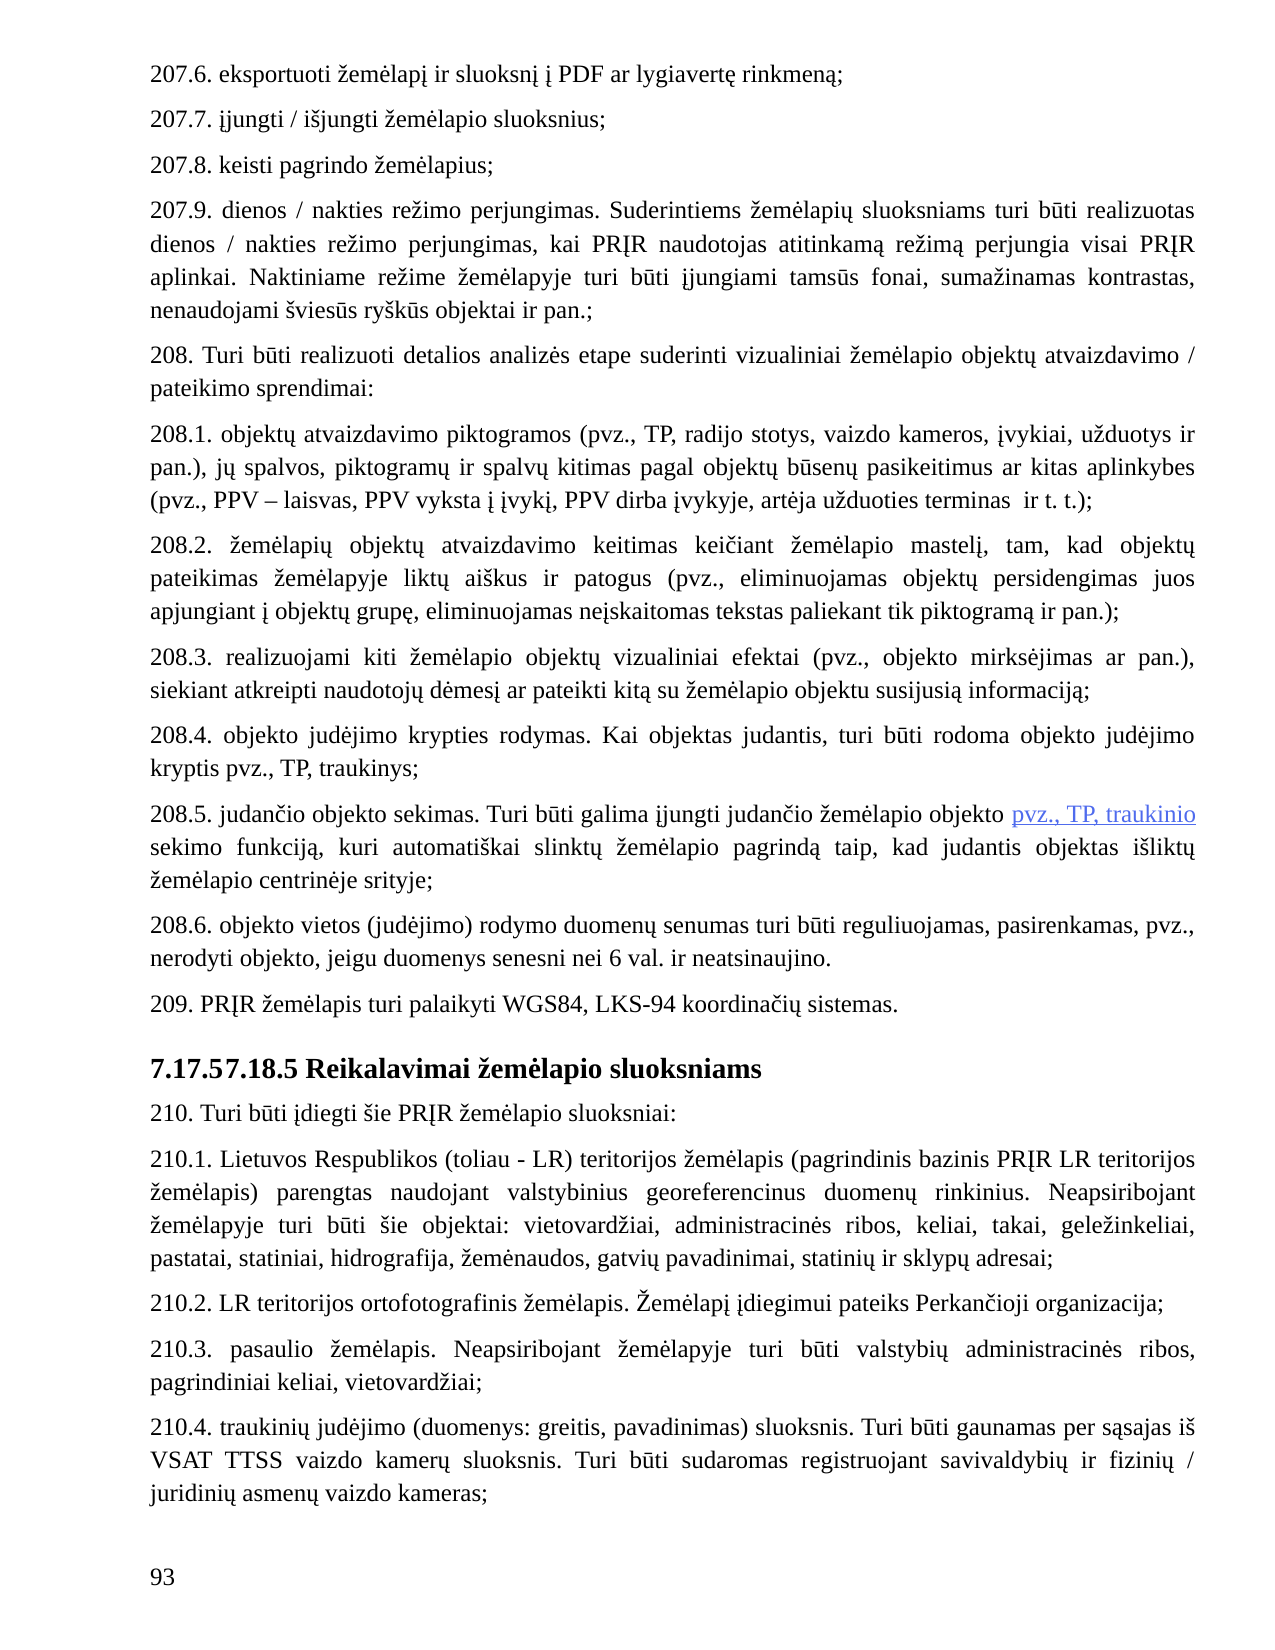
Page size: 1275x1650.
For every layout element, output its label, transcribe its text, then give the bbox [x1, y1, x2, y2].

text 207.8. keisti pagrindo žemėlapius; [150, 150, 1196, 179]
text 208.4. objekto judėjimo krypties rodymas. Kai objektas judantis, turi būti rodoma objekto judėjimo kryptis pvz., TP, traukinys; [150, 720, 1196, 782]
text 210. Turi būti įdiegti šie PRĮR žemėlapio sluoksniai: [150, 1098, 1196, 1127]
text 208.2. žemėlapių objektų atvaizdavimo keitimas keičiant žemėlapio mastelį, tam, kad objektų pateikimas žemėlapyje liktų aiškus ir patogus (pvz., eliminuojamas objektų persidengimas juos apjungiant į objektų grupę, eliminuojamas neįskaitomas tekstas paliekant tik piktogramą ir pan.); [150, 530, 1196, 625]
subtitle 7.18.5 Reikalavimai žemėlapio sluoksniams [150, 1051, 1196, 1085]
text 208.6. objekto vietos (judėjimo) rodymo duomenų senumas turi būti reguliuojamas, pasirenkamas, pvz., nerodyti objekto, jeigu duomenys senesni nei 6 val. ir neatsinaujino. [150, 911, 1196, 972]
text 208.3. realizuojami kiti žemėlapio objektų vizualiniai efektai (pvz., objekto mirksėjimas ar pan.), siekiant atkreipti naudotojų dėmesį ar pateikti kitą su žemėlapio objektu susijusią informaciją; [150, 642, 1196, 704]
text 208.5. judančio objekto sekimas. Turi būti galima įjungti judančio žemėlapio objekto pvz., TP, traukinio sekimo funkciją, kuri automatiškai slinktų žemėlapio pagrindą taip, kad judantis objektas išliktų žemėlapio centrinėje srityje; [150, 799, 1196, 894]
text 207.7. įjungti / išjungti žemėlapio sluoksnius; [150, 104, 1196, 133]
text 210.1. Lietuvos Respublikos (toliau - LR) teritorijos žemėlapis (pagrindinis bazinis PRĮR LR teritorijos žemėlapis) parengtas naudojant valstybinius georeferencinus duomenų rinkinius. Neapsiribojant žemėlapyje turi būti šie objektai: vietovardžiai, administracinės ribos, keliai, takai, geležinkeliai, pastatai, statiniai, hidrografija, žemėnaudos, gatvių pavadinimai, statinių ir sklypų adresai; [150, 1144, 1196, 1271]
text 210.3. pasaulio žemėlapis. Neapsiribojant žemėlapyje turi būti valstybių administracinės ribos, pagrindiniai keliai, vietovardžiai; [150, 1334, 1196, 1396]
text 207.9. dienos / nakties režimo perjungimas. Suderintiems žemėlapių sluoksniams turi būti realizuotas dienos / nakties režimo perjungimas, kai PRĮR naudotojas atitinkamą režimą perjungia visai PRĮR aplinkai. Naktiniame režime žemėlapyje turi būti įjungiami tamsūs fonai, sumažinamas kontrastas, nenaudojami šviesūs ryškūs objektai ir pan.; [150, 196, 1196, 323]
text 207.6. eksportuoti žemėlapį ir sluoksnį į PDF ar lygiavertę rinkmeną; [150, 59, 1196, 88]
text 210.2. LR teritorijos ortofotografinis žemėlapis. Žemėlapį įdiegimui pateiks Perkančioji organizacija; [150, 1288, 1196, 1317]
text 208.1. objektų atvaizdavimo piktogramos (pvz., TP, radijo stotys, vaizdo kameros, įvykiai, užduotys ir pan.), jų spalvos, piktogramų ir spalvų kitimas pagal objektų būsenų pasikeitimus ar kitas aplinkybes (pvz., PPV – laisvas, PPV vyksta į įvykį, PPV dirba įvykyje, artėja užduoties terminas ir t. t.); [150, 419, 1196, 513]
text 210.4. traukinių judėjimo (duomenys: greitis, pavadinimas) sluoksnis. Turi būti gaunamas per sąsajas iš VSAT TTSS vaizdo kamerų sluoksnis. Turi būti sudaromas registruojant savivaldybių ir fizinių / juridinių asmenų vaizdo kameras; [150, 1412, 1196, 1507]
text 208. Turi būti realizuoti detalios analizės etape suderinti vizualiniai žemėlapio objektų atvaizdavimo / pateikimo sprendimai: [150, 340, 1196, 402]
text 209. PRĮR žemėlapis turi palaikyti WGS84, LKS-94 koordinačių sistemas. [150, 989, 1196, 1018]
